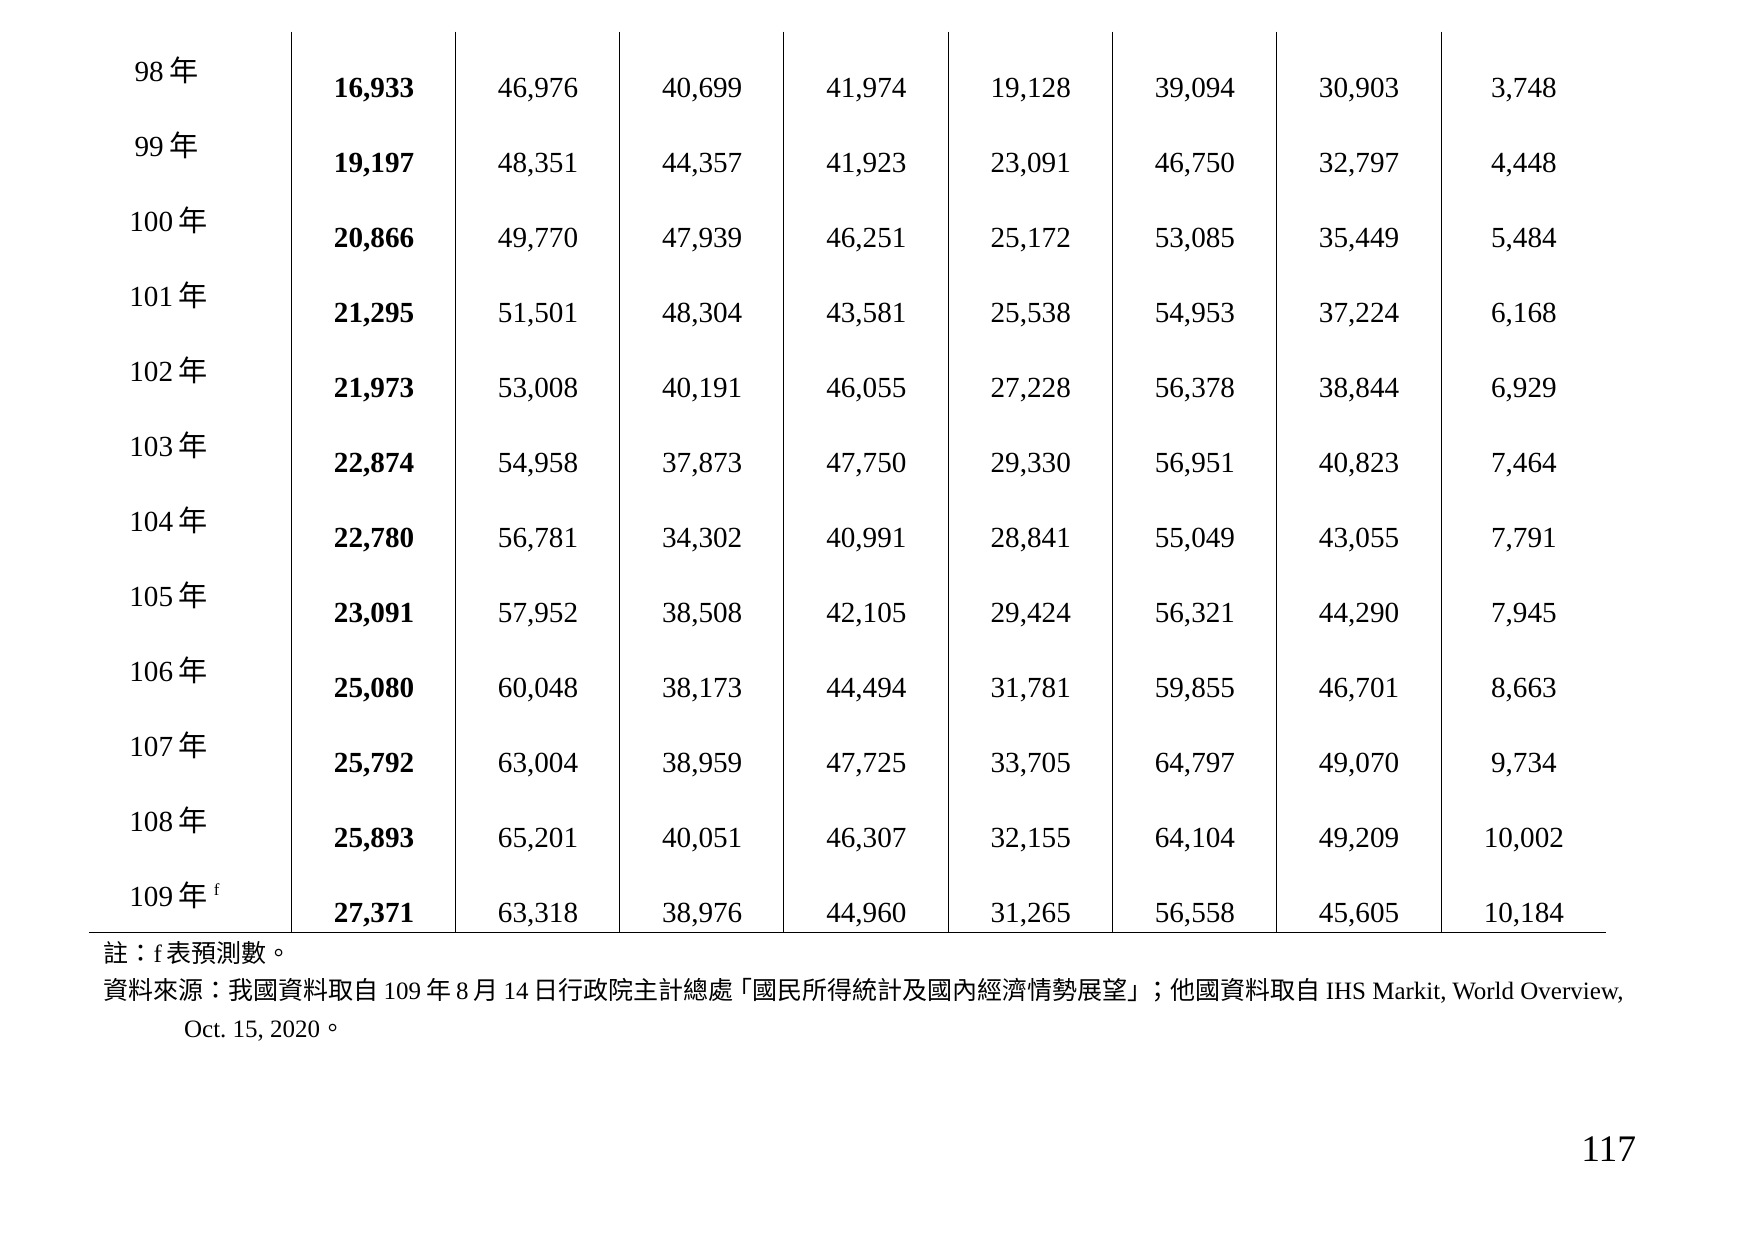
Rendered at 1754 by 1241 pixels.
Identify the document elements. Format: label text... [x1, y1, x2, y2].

table_cell 49,770 [456, 182, 619, 257]
table_cell 46,750 [1113, 107, 1276, 182]
table_cell 31,265 [949, 857, 1112, 932]
table_cell 7,791 [1442, 482, 1606, 557]
table_cell 25,538 [949, 257, 1112, 332]
table_cell 41,923 [784, 107, 948, 182]
table_cell 56,378 [1113, 332, 1276, 407]
table_cell 102年 [89, 332, 291, 407]
table_cell 53,085 [1113, 182, 1276, 257]
table_cell 27,371 [292, 857, 455, 932]
table_cell 105年 [89, 557, 291, 632]
table_cell 8,663 [1442, 632, 1606, 707]
table_cell 27,228 [949, 332, 1112, 407]
table_cell 56,951 [1113, 407, 1276, 482]
table_cell 20,866 [292, 182, 455, 257]
table_cell 46,701 [1277, 632, 1441, 707]
table_cell 60,048 [456, 632, 619, 707]
table_cell 32,797 [1277, 107, 1441, 182]
table_cell 106年 [89, 632, 291, 707]
table_cell 47,725 [784, 707, 948, 782]
table_cell 9,734 [1442, 707, 1606, 782]
table_cell 38,173 [620, 632, 783, 707]
table_cell 40,051 [620, 782, 783, 857]
table_cell 22,874 [292, 407, 455, 482]
table_cell 25,893 [292, 782, 455, 857]
table_cell 44,960 [784, 857, 948, 932]
table_cell 43,581 [784, 257, 948, 332]
table_cell 56,558 [1113, 857, 1276, 932]
table_cell 37,873 [620, 407, 783, 482]
table_cell 98年 [89, 32, 291, 107]
table_cell 22,780 [292, 482, 455, 557]
table_cell 33,705 [949, 707, 1112, 782]
table_cell 35,449 [1277, 182, 1441, 257]
table_cell 107年 [89, 707, 291, 782]
table_cell 101年 [89, 257, 291, 332]
text 註：f表預測數。 [103, 933, 1636, 970]
table_cell 49,070 [1277, 707, 1441, 782]
table_cell 103年 [89, 407, 291, 482]
table_cell 104年 [89, 482, 291, 557]
table_cell 29,424 [949, 557, 1112, 632]
table_cell 57,952 [456, 557, 619, 632]
table_cell 32,155 [949, 782, 1112, 857]
table_cell 100年 [89, 182, 291, 257]
table_cell 38,959 [620, 707, 783, 782]
table_cell 65,201 [456, 782, 619, 857]
table_cell 21,973 [292, 332, 455, 407]
table_cell 44,290 [1277, 557, 1441, 632]
table_cell 19,128 [949, 32, 1112, 107]
table_cell 6,168 [1442, 257, 1606, 332]
table_cell 54,958 [456, 407, 619, 482]
table_cell 63,318 [456, 857, 619, 932]
table_cell 64,797 [1113, 707, 1276, 782]
table_cell 56,321 [1113, 557, 1276, 632]
table_cell 38,976 [620, 857, 783, 932]
table_cell 51,501 [456, 257, 619, 332]
table_cell 21,295 [292, 257, 455, 332]
table_cell 16,933 [292, 32, 455, 107]
table_cell 48,351 [456, 107, 619, 182]
table_cell 5,484 [1442, 182, 1606, 257]
table_cell 44,494 [784, 632, 948, 707]
table_cell 43,055 [1277, 482, 1441, 557]
table_cell 4,448 [1442, 107, 1606, 182]
table_cell 109年f [89, 857, 291, 932]
table_cell 63,004 [456, 707, 619, 782]
table_cell 47,750 [784, 407, 948, 482]
table_cell 29,330 [949, 407, 1112, 482]
text 資料來源：我國資料取自109年8月14日行政院主計總處「國民所得統計及國內經濟情勢展望」；他國資料取自IHS Markit, World Overview, Oct. 15, 2020。 [103, 970, 1636, 1045]
table_cell 37,224 [1277, 257, 1441, 332]
table_cell 56,781 [456, 482, 619, 557]
table_cell 55,049 [1113, 482, 1276, 557]
table_cell 46,251 [784, 182, 948, 257]
table_cell 25,172 [949, 182, 1112, 257]
table_cell 7,945 [1442, 557, 1606, 632]
table_cell 3,748 [1442, 32, 1606, 107]
table_cell 40,699 [620, 32, 783, 107]
table_cell 42,105 [784, 557, 948, 632]
table_cell 40,991 [784, 482, 948, 557]
table_cell 25,080 [292, 632, 455, 707]
table_cell 53,008 [456, 332, 619, 407]
table_cell 31,781 [949, 632, 1112, 707]
table_cell 45,605 [1277, 857, 1441, 932]
table_cell 30,903 [1277, 32, 1441, 107]
table_cell 23,091 [292, 557, 455, 632]
table_cell 46,307 [784, 782, 948, 857]
table_cell 40,823 [1277, 407, 1441, 482]
table_cell 6,929 [1442, 332, 1606, 407]
table_cell 46,976 [456, 32, 619, 107]
table_cell 23,091 [949, 107, 1112, 182]
table_cell 34,302 [620, 482, 783, 557]
table_cell 39,094 [1113, 32, 1276, 107]
table_cell 47,939 [620, 182, 783, 257]
table_cell 59,855 [1113, 632, 1276, 707]
table_cell 108年 [89, 782, 291, 857]
table_cell 7,464 [1442, 407, 1606, 482]
table_cell 44,357 [620, 107, 783, 182]
table_cell 10,002 [1442, 782, 1606, 857]
table_cell 38,844 [1277, 332, 1441, 407]
table_cell 41,974 [784, 32, 948, 107]
table_cell 99年 [89, 107, 291, 182]
table_cell 49,209 [1277, 782, 1441, 857]
table_cell 38,508 [620, 557, 783, 632]
table_cell 10,184 [1442, 857, 1606, 932]
table_cell 54,953 [1113, 257, 1276, 332]
table_cell 48,304 [620, 257, 783, 332]
table_cell 28,841 [949, 482, 1112, 557]
table_cell 46,055 [784, 332, 948, 407]
table_cell 40,191 [620, 332, 783, 407]
table_cell 19,197 [292, 107, 455, 182]
table_cell 25,792 [292, 707, 455, 782]
table_cell 64,104 [1113, 782, 1276, 857]
